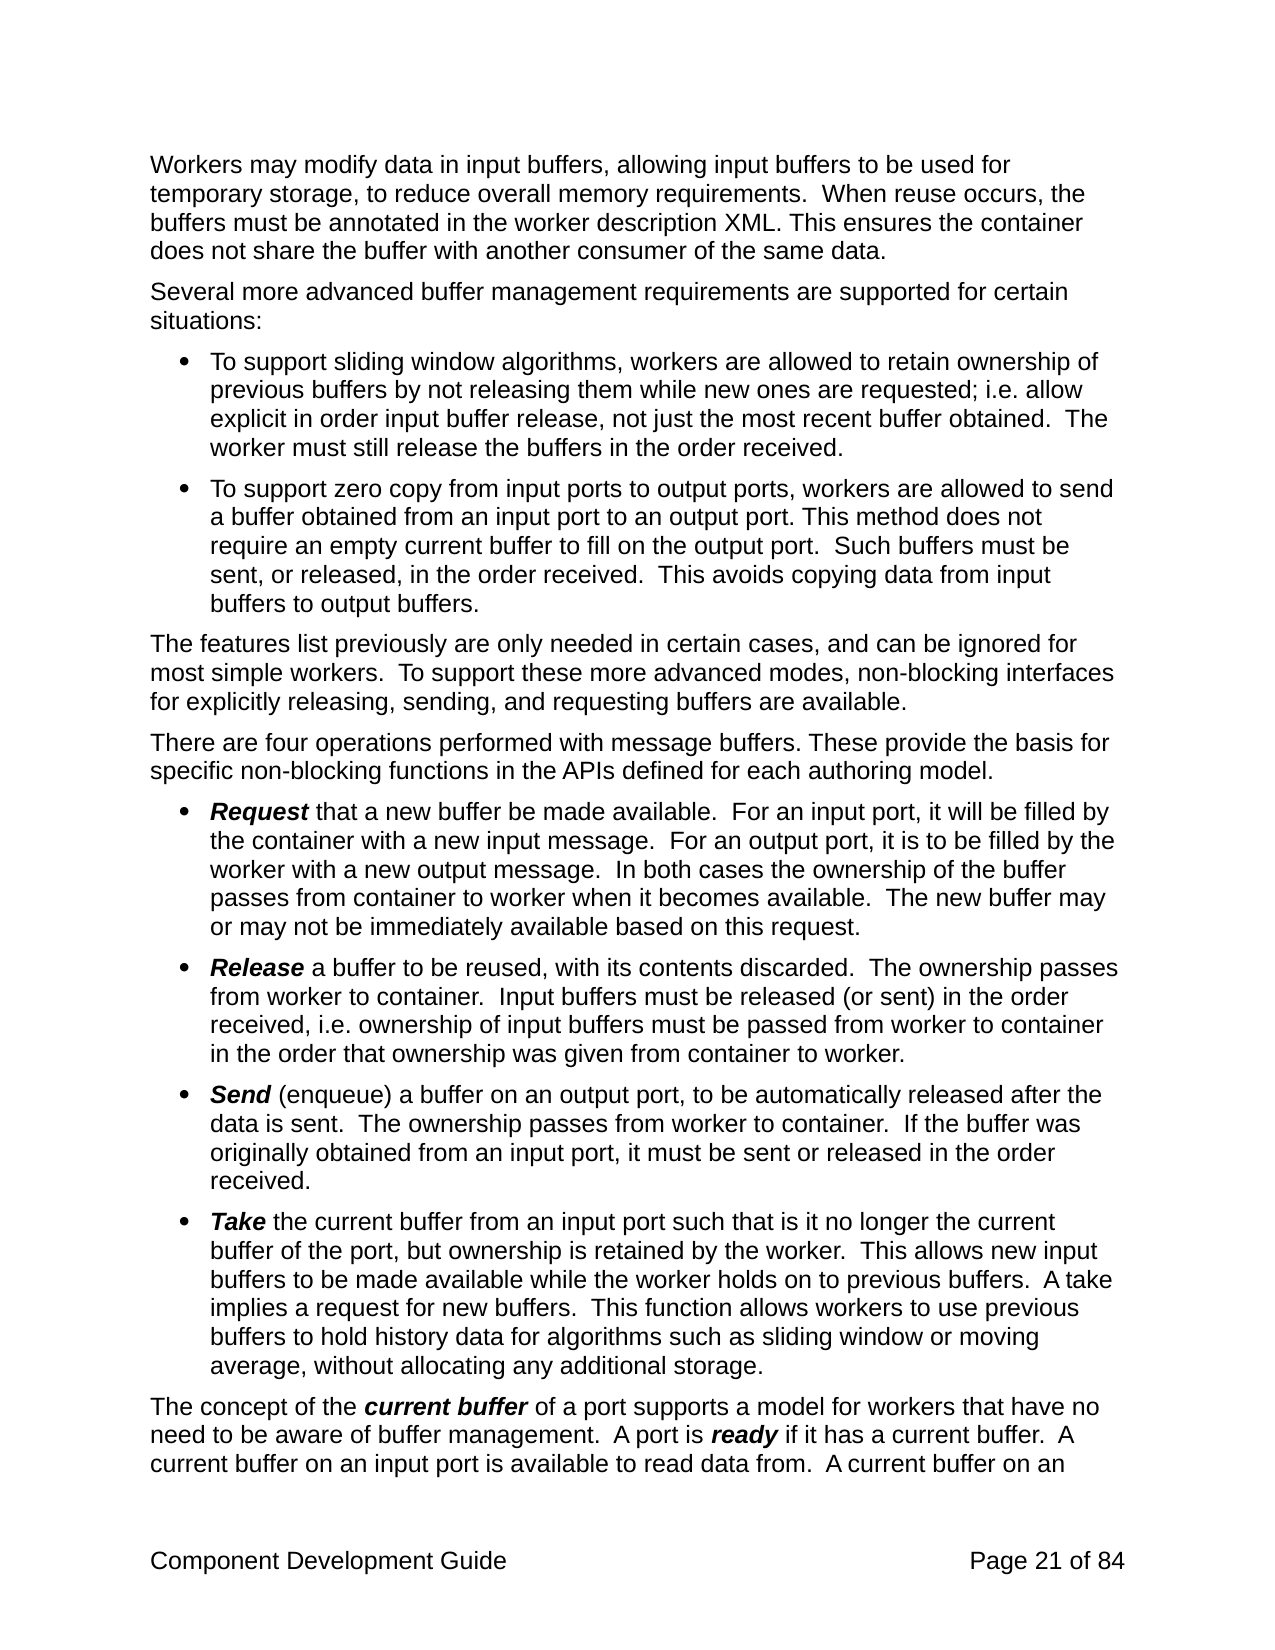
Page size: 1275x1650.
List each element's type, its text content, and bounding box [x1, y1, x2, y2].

text Workers may modify data in input buffers, allowing input buffers to be used for temporary storage, to reduce overall memory requirements. When reuse occurs, the buffers must be annotated in the worker description XML. This ensures the container does not share the buffer with another consumer of the same data. [150, 150, 1125, 265]
text The concept of the current buffer of a port supports a model for workers that have no need to be aware of buffer management. A port is ready if it has a current buffer. A current buffer on an input port is available to read data from. A current buffer on an [150, 1392, 1125, 1478]
text The features list previously are only needed in certain cases, and can be ignored for most simple workers. To support these more advanced modes, non-blocking interfaces for explicitly releasing, sending, and requesting buffers are available. [150, 629, 1125, 716]
list Release a buffer to be reused, with its contents discarded. The ownership passes from worker to container. Input buffers must be released (or sent) in the order received, i.e. ownership of input buffers must be passed from worker to container in the order that ownership was given from container to worker. [180, 953, 1125, 1068]
text Several more advanced buffer management requirements are supported for certain situations: [150, 277, 1125, 334]
list To support sliding window algorithms, workers are allowed to retain ownership of previous buffers by not releasing them while new ones are requested; i.e. allow explicit in order input buffer release, not just the most recent buffer obtained. The worker must still release the buffers in the order received. [180, 346, 1125, 462]
text There are four operations performed with message buffers. These provide the basis for specific non-blocking functions in the APIs defined for each authoring model. [150, 728, 1125, 785]
list Send (enqueue) a buffer on an output port, to be automatically released after the data is sent. The ownership passes from worker to container. If the buffer was originally obtained from an input port, it must be sent or released in the order received. [180, 1080, 1125, 1195]
list Request that a new buffer be made available. For an input port, it will be filled by the container with a new input message. For an output port, it is to be filled by the worker with a new output message. In both cases the ownership of the buffer passes from container to worker when it becomes available. The new buffer may or may not be immediately available based on this request. [180, 797, 1125, 941]
list Take the current buffer from an input port such that is it no longer the current buffer of the port, but ownership is retained by the worker. This allows new input buffers to be made available while the worker holds on to previous buffers. A take implies a request for new buffers. This function allows workers to use previous buffers to hold history data for algorithms such as sliding window or moving average, without allocating any additional storage. [180, 1207, 1125, 1380]
list To support zero copy from input ports to output ports, workers are allowed to send a buffer obtained from an input port to an output port. This method does not require an empty current buffer to fill on the output port. Such buffers must be sent, or released, in the order received. This avoids copying data from input buffers to output buffers. [180, 473, 1125, 617]
